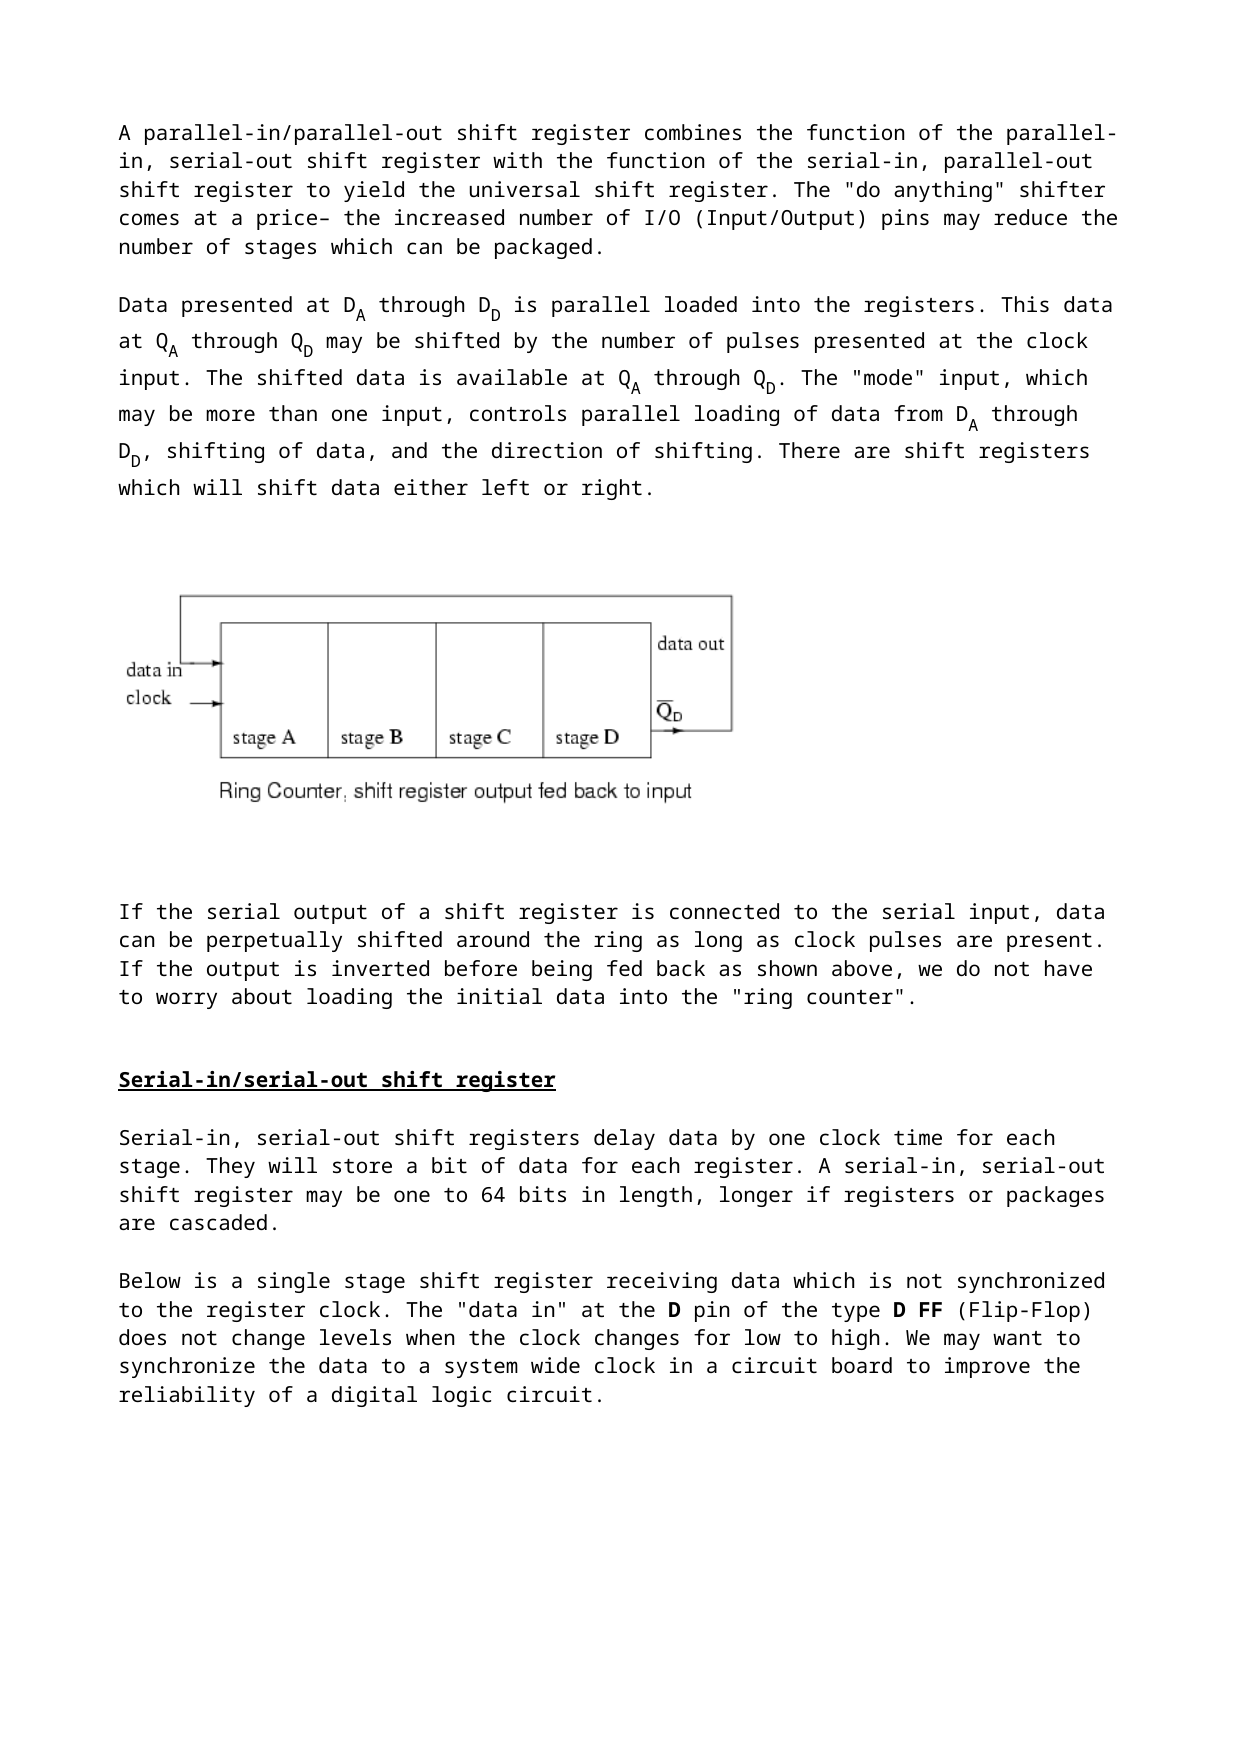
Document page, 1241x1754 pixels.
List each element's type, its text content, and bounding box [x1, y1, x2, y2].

text Below is a single stage shift register receiving data which is not synchronized to the register clock. The "data in" at the D pin of the type D FF (Flip-Flop) does not change levels when the clock changes for low to high. We may want to synchronize the data to a system wide clock in a circuit board to improve the reliability of a digital logic circuit. [118, 1266, 1122, 1408]
picture [118, 588, 740, 810]
text Serial-in, serial-out shift registers delay data by one clock time for each stage. They will store a bit of data for each register. A serial-in, serial-out shift register may be one to 64 bits in length, longer if registers or packages are cascaded. [118, 1123, 1122, 1237]
text If the serial output of a shift register is connected to the serial input, data can be perpetually shifted around the ring as long as clock pulses are present. If the output is inverted before being fed back as shown above, we do not have to worry about loading the initial data into the "ring counter". [118, 897, 1122, 1011]
subtitle Serial-in/serial-out shift register [118, 1065, 1122, 1093]
text Data presented at DA through DD is parallel loaded into the registers. This data at QA through QD may be shifted by the number of pulses presented at the clock input. The shifted data is available at QA through QD. The "mode" input, which may be more than one input, controls parallel loading of data from DA through DD, shifting of data, and the direction of shifting. There are shift registers which will shift data either left or right. [118, 290, 1122, 501]
text A parallel-in/parallel-out shift register combines the function of the parallel-in, serial-out shift register with the function of the serial-in, parallel-out shift register to yield the universal shift register. The "do anything" shifter comes at a price– the increased number of I/O (Input/Output) pins may reduce the number of stages which can be packaged. [118, 118, 1122, 260]
